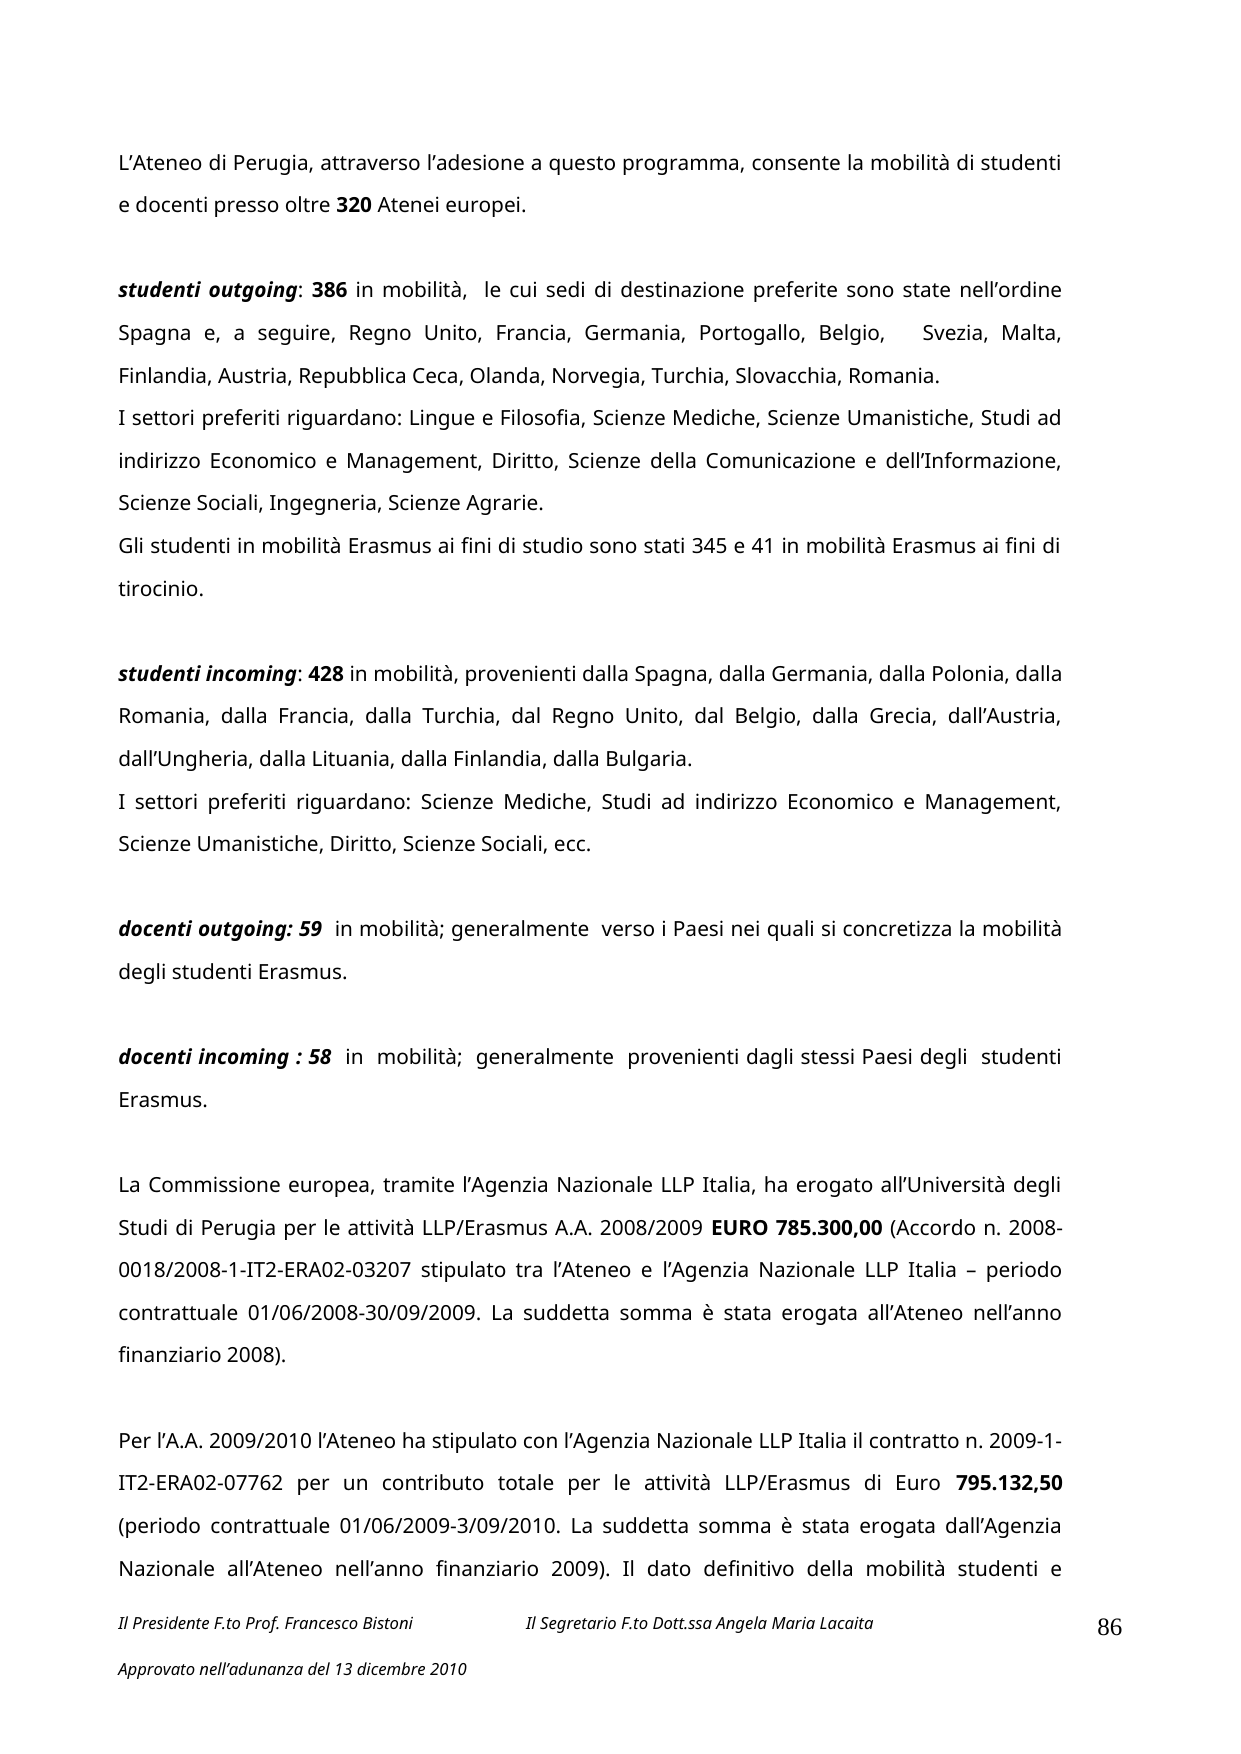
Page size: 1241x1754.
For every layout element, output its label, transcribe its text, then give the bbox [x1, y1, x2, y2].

text docenti outgoing: 59 in mobilità; generalmente verso i Paesi nei quali si concretizza la mobilità degli studenti Erasmus. [118, 914, 1063, 986]
text docenti incoming : 58 in mobilità; generalmente provenienti dagli stessi Paesi degli studenti Erasmus. [118, 1042, 1063, 1113]
text La Commissione europea, tramite l’Agenzia Nazionale LLP Italia, ha erogato all’Università degli Studi di Perugia per le attività LLP/Erasmus A.A. 2008/2009 EURO 785.300,00 (Accordo n. 2008-0018/2008-1-IT2-ERA02-03207 stipulato tra l’Ateneo e l’Agenzia Nazionale LLP Italia – periodo contrattuale 01/06/2008-30/09/2009. La suddetta somma è stata erogata all’Ateneo nell’anno finanziario 2008). [118, 1170, 1063, 1369]
text Gli studenti in mobilità Erasmus ai fini di studio sono stati 345 e 41 in mobilità Erasmus ai fini di tirocinio. [118, 531, 1063, 602]
text studenti incoming: 428 in mobilità, provenienti dalla Spagna, dalla Germania, dalla Polonia, dalla Romania, dalla Francia, dalla Turchia, dal Regno Unito, dal Belgio, dalla Grecia, dall’Austria, dall’Ungheria, dalla Lituania, dalla Finlandia, dalla Bulgaria. [118, 659, 1063, 773]
text I settori preferiti riguardano: Scienze Mediche, Studi ad indirizzo Economico e Management, Scienze Umanistiche, Diritto, Scienze Sociali, ecc. [118, 787, 1063, 858]
text Per l’A.A. 2009/2010 l’Ateneo ha stipulato con l’Agenzia Nazionale LLP Italia il contratto n. 2009-1-IT2-ERA02-07762 per un contributo totale per le attività LLP/Erasmus di Euro 795.132,50 (periodo contrattuale 01/06/2009-3/09/2010. La suddetta somma è stata erogata dall’Agenzia Nazionale all’Ateneo nell’anno finanziario 2009). Il dato definitivo della mobilità studenti e [118, 1426, 1063, 1582]
text I settori preferiti riguardano: Lingue e Filosofia, Scienze Mediche, Scienze Umanistiche, Studi ad indirizzo Economico e Management, Diritto, Scienze della Comunicazione e dell’Informazione, Scienze Sociali, Ingegneria, Scienze Agrarie. [118, 403, 1063, 517]
text studenti outgoing: 386 in mobilità, le cui sedi di destinazione preferite sono state nell’ordine Spagna e, a seguire, Regno Unito, Francia, Germania, Portogallo, Belgio, Svezia, Malta, Finlandia, Austria, Repubblica Ceca, Olanda, Norvegia, Turchia, Slovacchia, Romania. [118, 276, 1063, 389]
text L’Ateneo di Perugia, attraverso l’adesione a questo programma, consente la mobilità di studenti e docenti presso oltre 320 Atenei europei. [118, 148, 1063, 219]
